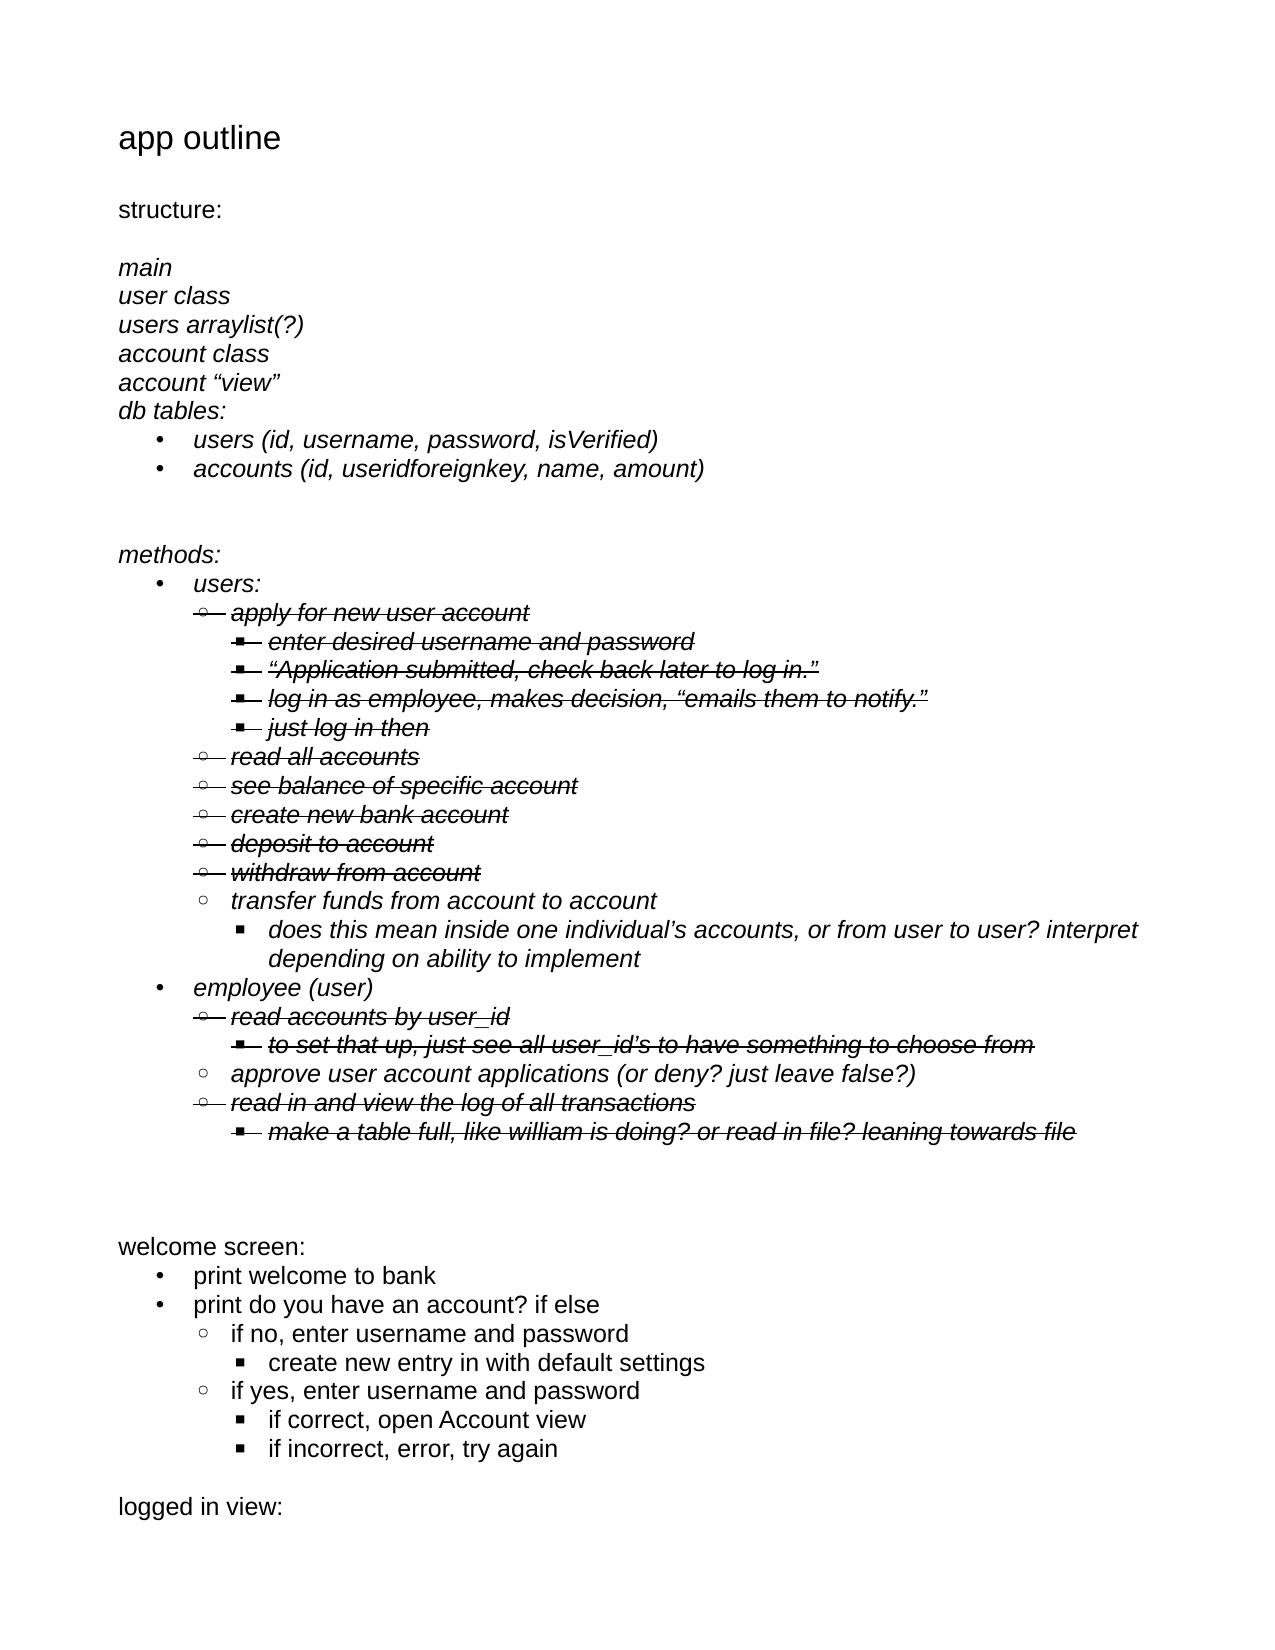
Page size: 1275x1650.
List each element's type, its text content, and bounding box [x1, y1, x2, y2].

list read accounts by user_id [193, 1002, 1157, 1031]
text account class [118, 339, 1157, 367]
list if correct, open Account view [231, 1405, 1157, 1434]
text user class [118, 281, 1157, 310]
list transfer funds from account to account [193, 886, 1157, 915]
list enter desired username and password [231, 627, 1157, 656]
text account “view” [118, 367, 1157, 396]
text structure: [118, 195, 1157, 224]
text app outline [118, 118, 1157, 157]
list users: [156, 569, 1157, 598]
list users (id, username, password, isVerified) [156, 425, 1157, 454]
list create new bank account [193, 800, 1157, 829]
list if incorrect, error, try again [231, 1434, 1157, 1463]
list see balance of specific account [193, 771, 1157, 800]
list deposit to account [193, 829, 1157, 857]
list if no, enter username and password [193, 1319, 1157, 1347]
list just log in then [231, 713, 1157, 742]
text db tables: [118, 396, 1157, 425]
text main [118, 252, 1157, 281]
list to set that up, just see all user_id’s to have something to choose from [231, 1031, 1157, 1059]
list read in and view the log of all transactions [193, 1088, 1157, 1117]
list print welcome to bank [156, 1261, 1157, 1290]
list approve user account applications (or deny? just leave false?) [193, 1059, 1157, 1088]
text methods: [118, 540, 1157, 569]
list read all accounts [193, 742, 1157, 771]
list withdraw from account [193, 857, 1157, 886]
list apply for new user account [193, 598, 1157, 627]
list print do you have an account? if else [156, 1290, 1157, 1319]
list accounts (id, useridforeignkey, name, amount) [156, 454, 1157, 483]
text logged in view: [118, 1492, 1157, 1520]
list create new entry in with default settings [231, 1347, 1157, 1376]
text welcome screen: [118, 1232, 1157, 1261]
list make a table full, like william is doing? or read in file? leaning towards file [231, 1117, 1157, 1146]
list log in as employee, makes decision, “emails them to notify.” [231, 684, 1157, 713]
list “Application submitted, check back later to log in.” [231, 656, 1157, 684]
list if yes, enter username and password [193, 1376, 1157, 1405]
text users arraylist(?) [118, 310, 1157, 339]
list employee (user) [156, 973, 1157, 1002]
list does this mean inside one individual’s accounts, or from user to user? interpret depending on ability to implement [231, 915, 1157, 973]
